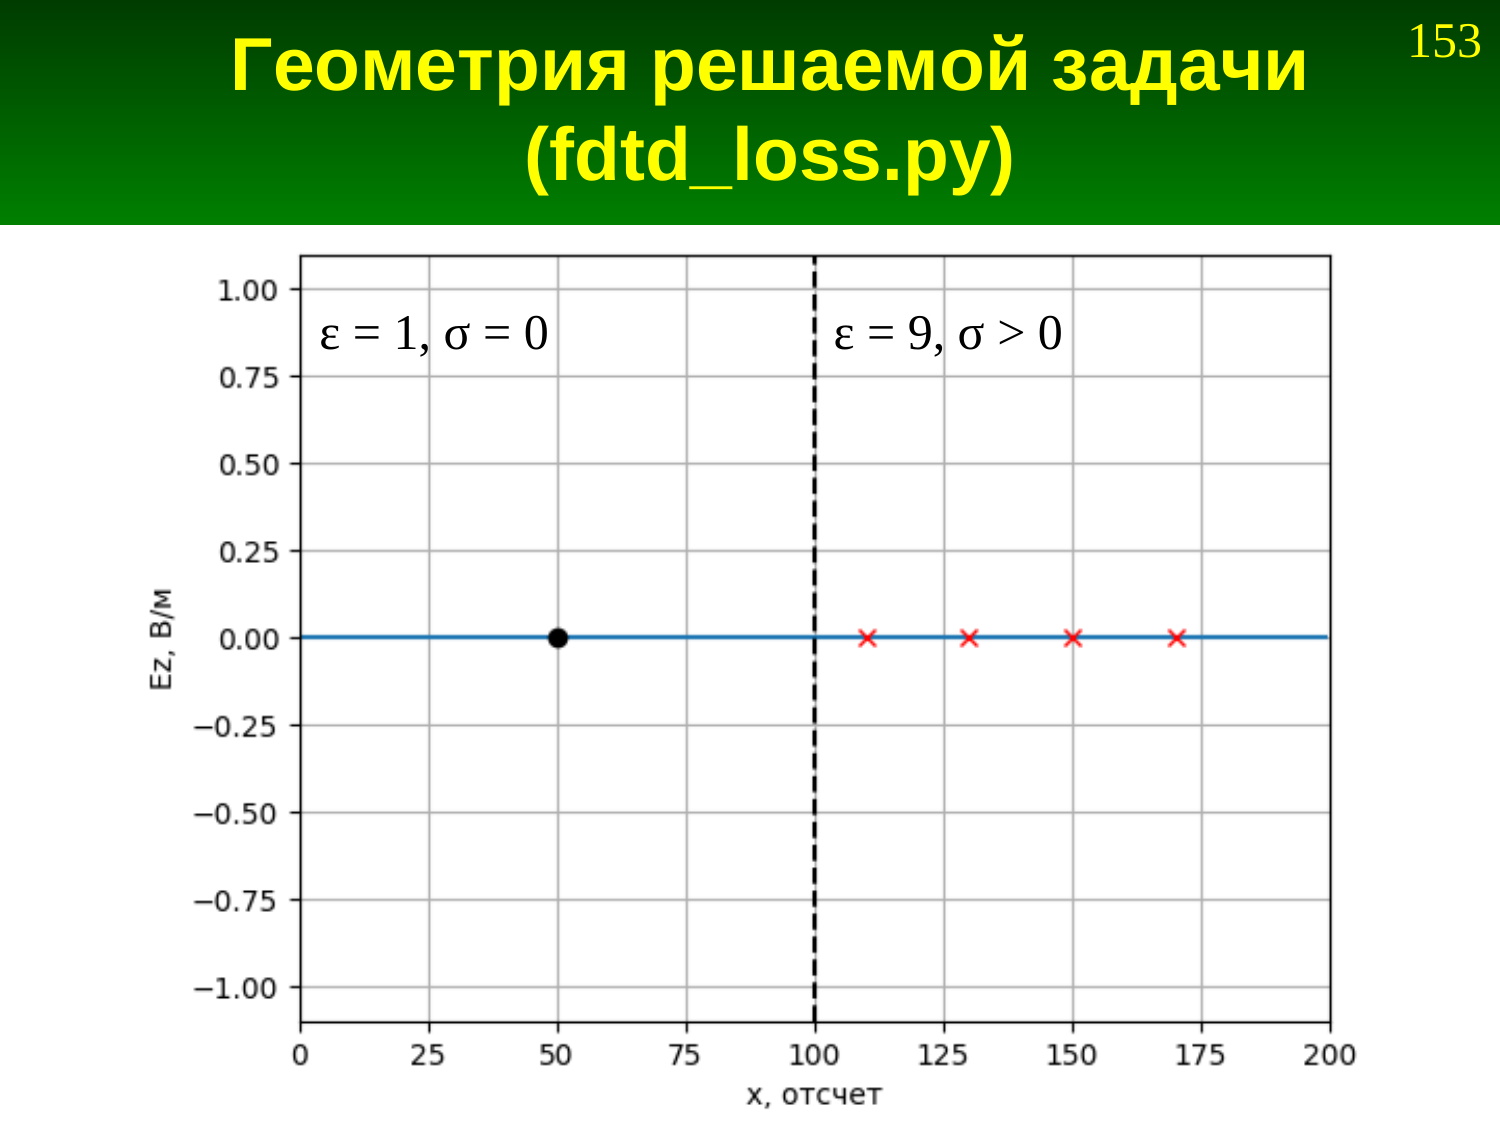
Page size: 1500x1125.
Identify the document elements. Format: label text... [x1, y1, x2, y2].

text_box ε = 9, σ > 0 [818, 291, 1078, 367]
text_box ε = 1, σ = 0 [304, 291, 564, 367]
title Геометрия решаемой задачи (fdtd_loss.py) [100, 7, 1441, 204]
picture [134, 235, 1366, 1116]
